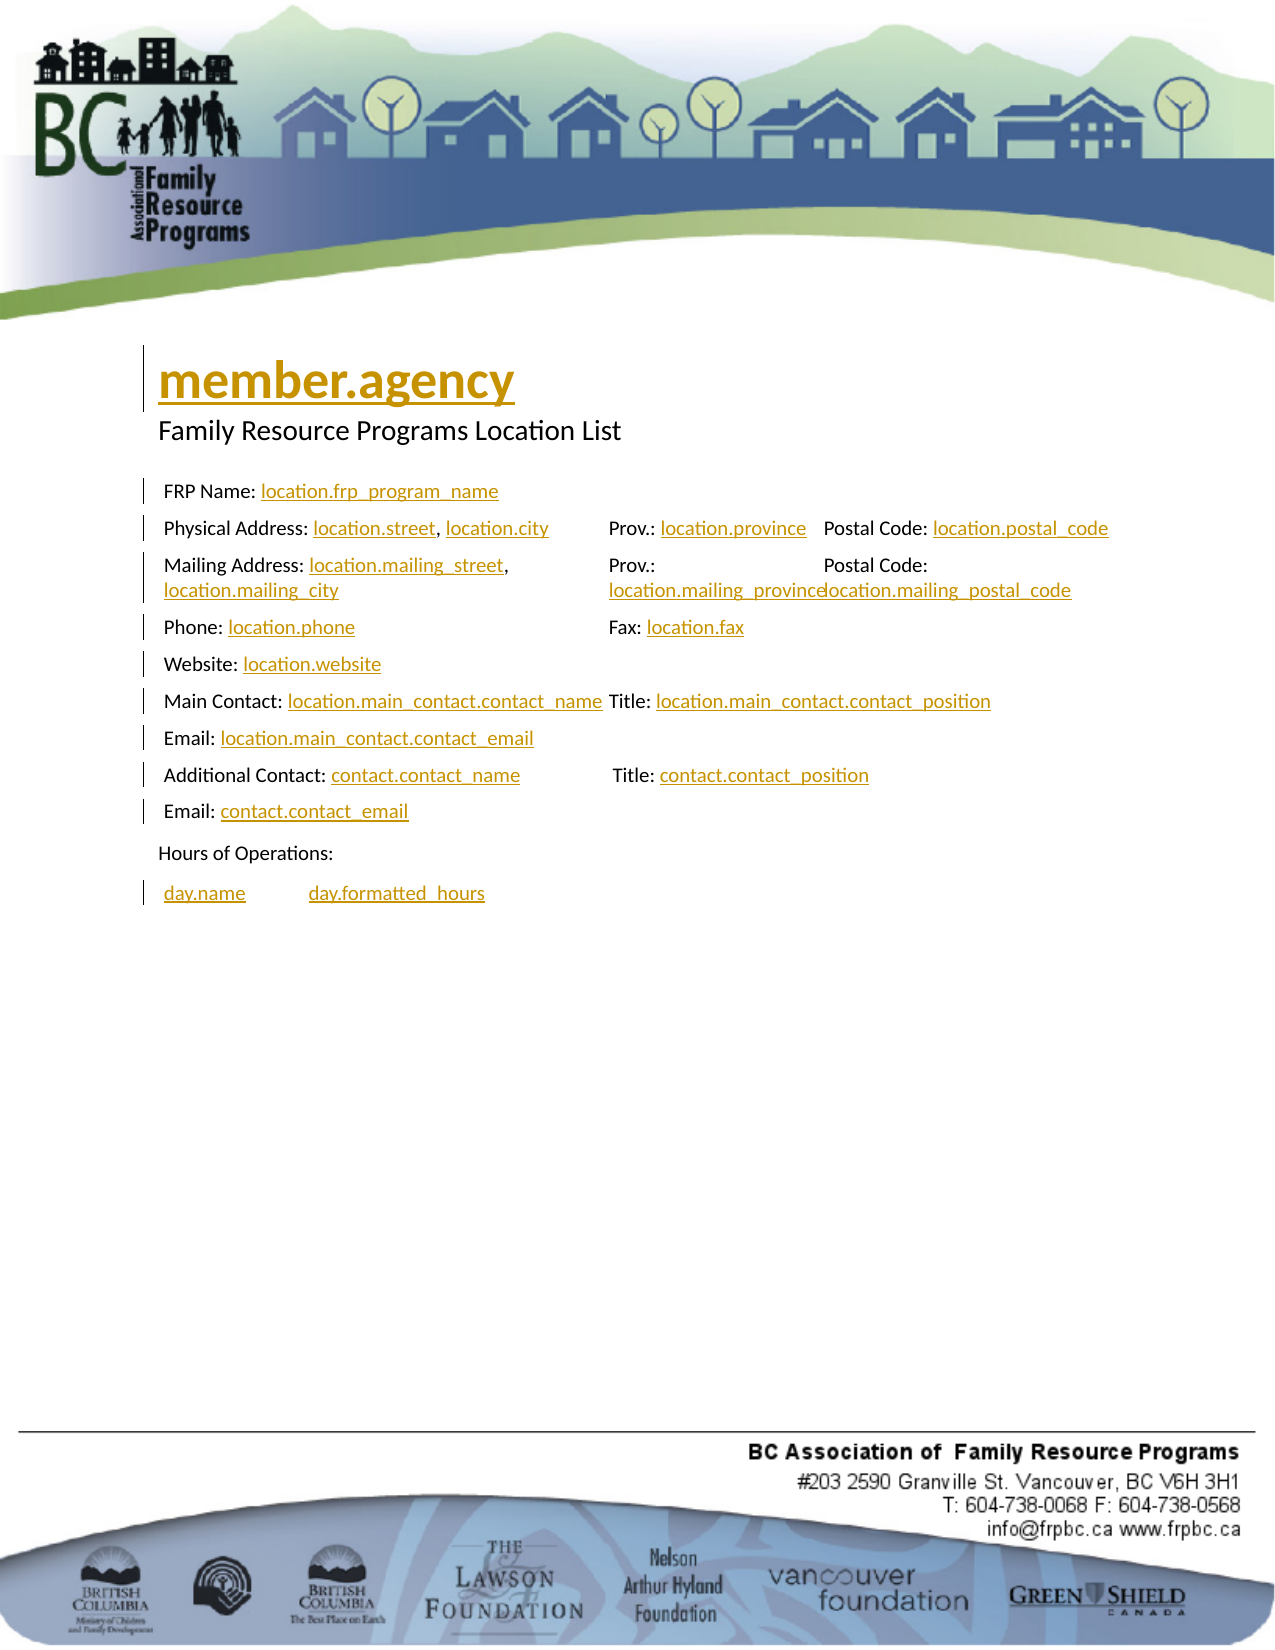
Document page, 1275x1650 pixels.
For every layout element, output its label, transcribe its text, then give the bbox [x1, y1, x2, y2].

table_cell Email: contact.contact_email [158, 793, 1096, 830]
text member.agency [158, 345, 1096, 412]
table_cell Postal Code: location.postal_code [818, 510, 1096, 546]
table_header day.name [158, 874, 303, 911]
picture [0, 0, 1275, 323]
text Hours of Operations: [158, 840, 1152, 866]
table_cell Fax: location.fax [603, 609, 1096, 646]
text Family Resource Programs Location List [158, 412, 1096, 447]
table_cell Email: location.main_contact.contact_email [158, 719, 1096, 756]
table_cell Physical Address: location.street, location.city [158, 510, 603, 546]
table_cell Prov.: location.province [603, 510, 818, 546]
table_cell Main Contact: location.main_contact.contact_name [158, 683, 603, 719]
picture [0, 1431, 1275, 1650]
table_cell Phone: location.phone [158, 609, 603, 646]
table_header Additional Contact: contact.contact_name [158, 756, 606, 793]
table_cell Postal Code: location.mailing_postal_code [818, 546, 1096, 609]
table_header FRP Name: location.frp_program_name [158, 473, 1096, 509]
table_cell Mailing Address: location.mailing_street, location.mailing_city [158, 546, 603, 609]
table_header Title: contact.contact_position [606, 756, 1096, 793]
table_cell Website: location.website [158, 646, 1096, 682]
table_cell Prov.: location.mailing_province [603, 546, 818, 609]
table_header day.formatted_hours [303, 874, 1096, 911]
table_cell Title: location.main_contact.contact_position [603, 683, 1096, 719]
